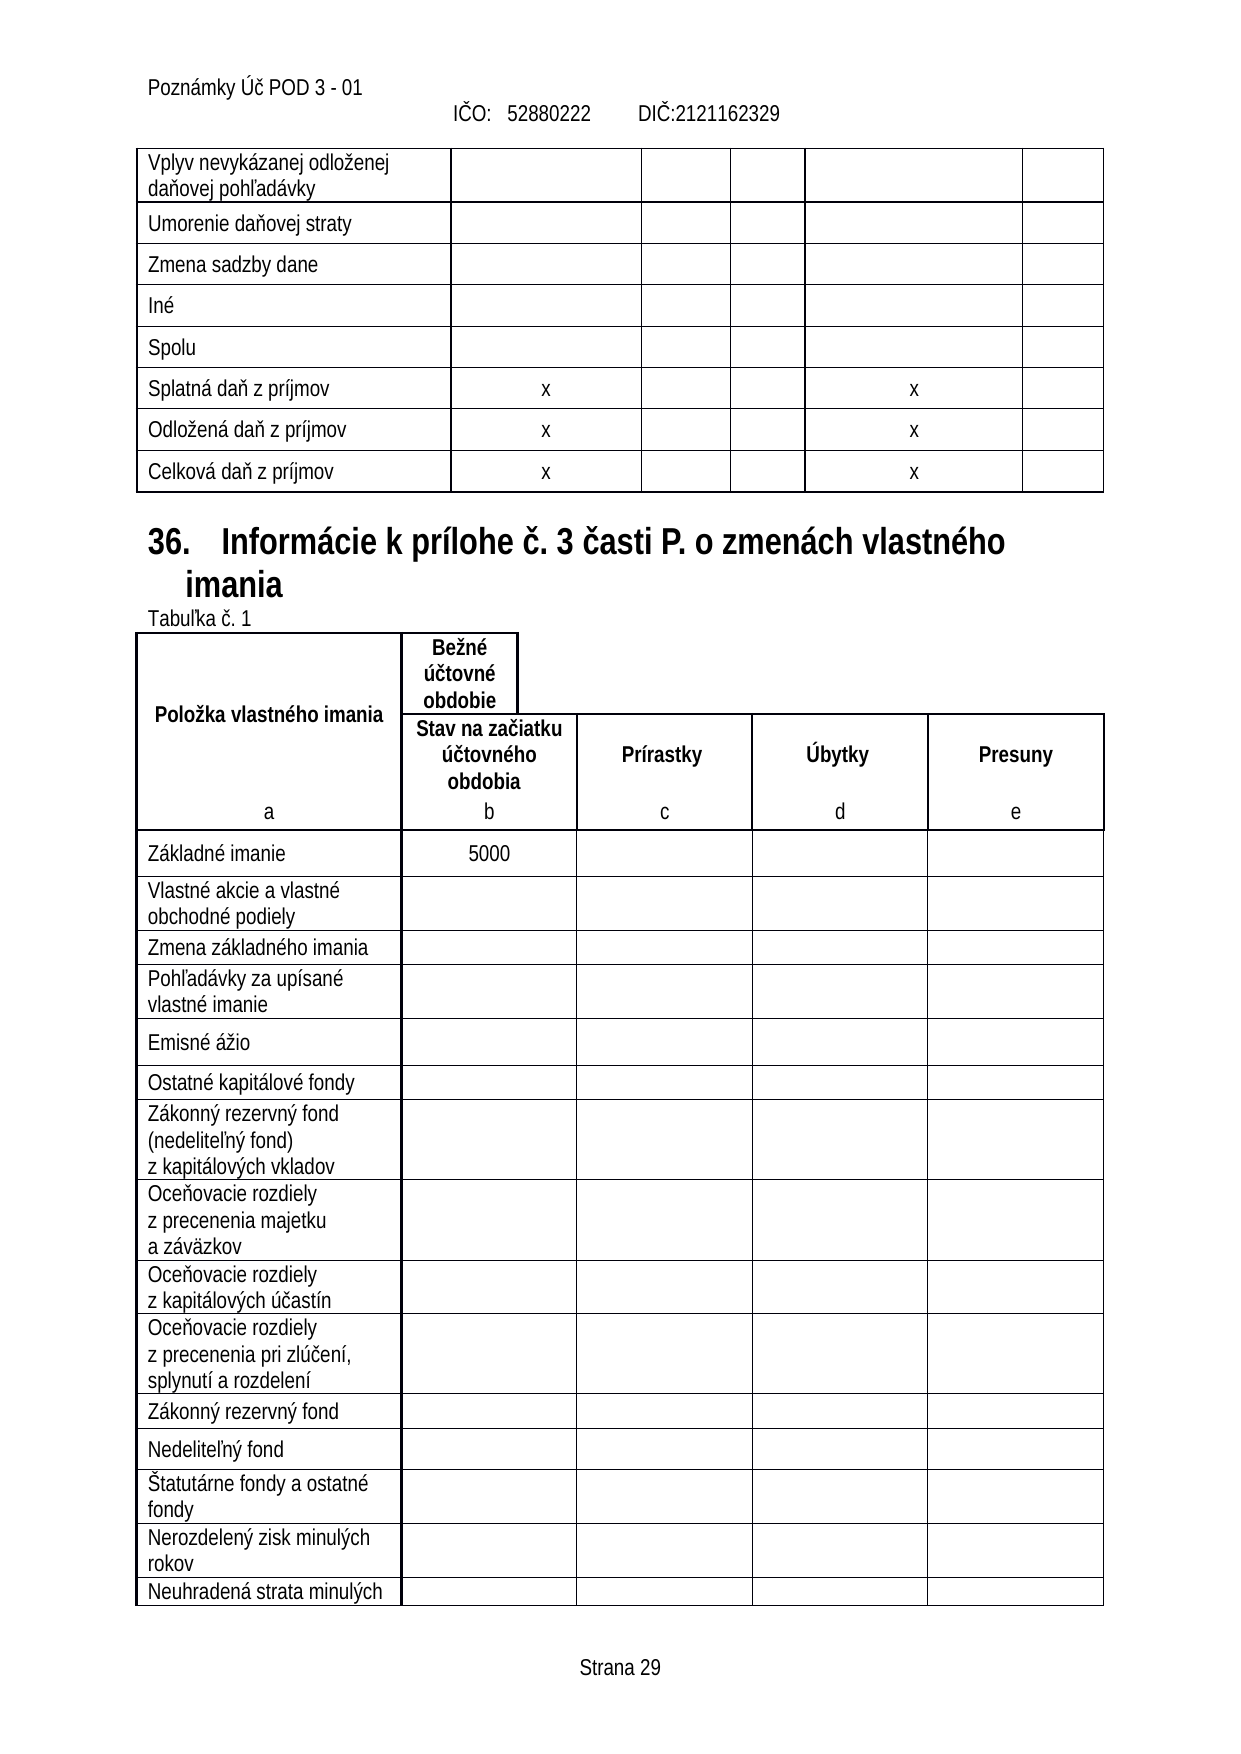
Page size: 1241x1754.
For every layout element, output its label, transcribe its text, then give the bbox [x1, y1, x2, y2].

table_cell Prírastky [578, 715, 751, 794]
table_cell [403, 931, 576, 964]
table_cell [731, 149, 804, 201]
table_cell [577, 931, 752, 964]
table_cell [1023, 244, 1103, 284]
table_cell [928, 1314, 1103, 1393]
table_cell [928, 1394, 1103, 1428]
table_cell [642, 285, 730, 326]
table_cell [753, 965, 927, 1018]
table_cell Nerozdelený zisk minulých rokov [138, 1524, 400, 1577]
table_cell [928, 965, 1103, 1018]
table_cell [452, 285, 641, 326]
table_cell Oceňovacie rozdiely z precenenia pri zlúčení, splynutí a rozdelení [138, 1314, 400, 1393]
table_cell Odložená daň z príjmov [138, 409, 450, 449]
table_cell [753, 1394, 927, 1428]
table_cell [403, 1180, 576, 1259]
table_cell [806, 203, 1022, 243]
table_cell [452, 203, 641, 243]
table_cell [928, 931, 1103, 964]
table_cell [928, 1066, 1103, 1099]
table_cell [731, 451, 804, 491]
table_cell [403, 1100, 576, 1179]
table_cell [577, 1066, 752, 1099]
table_cell [403, 877, 576, 929]
table_cell [928, 1470, 1103, 1523]
table_cell Zákonný rezervný fond [138, 1394, 400, 1428]
table_cell Zákonný rezervný fond (nedeliteľný fond) z kapitálových vkladov [138, 1100, 400, 1179]
table_cell [577, 831, 752, 876]
table_cell a [138, 794, 400, 828]
title Informácie k prílohe č. 3 časti P. o zmenách vlastného imania [148, 519, 1092, 605]
table_cell Spolu [138, 327, 450, 367]
table_cell x [452, 451, 641, 491]
table_cell [928, 877, 1103, 929]
table_cell [753, 1180, 927, 1259]
table_cell d [753, 794, 927, 828]
table_cell [403, 1394, 576, 1428]
table_cell [403, 1470, 576, 1523]
table_header Položka vlastného imania [138, 634, 400, 794]
table_cell [577, 1524, 752, 1577]
table_cell 5000 [403, 831, 576, 876]
table_cell [403, 1261, 576, 1313]
table_cell x [806, 409, 1022, 449]
table_cell [806, 285, 1022, 326]
table_cell [577, 1429, 752, 1469]
table_cell b [403, 794, 576, 828]
table_cell [577, 1180, 752, 1259]
table_cell c [578, 794, 751, 828]
table_cell [642, 244, 730, 284]
table_cell Stav na začiatku účtovného obdobia [403, 715, 576, 794]
table_cell [731, 203, 804, 243]
table_cell Úbytky [753, 715, 927, 794]
table_cell [1023, 285, 1103, 326]
table_cell [577, 1019, 752, 1065]
table_cell [753, 1470, 927, 1523]
table_cell [577, 1470, 752, 1523]
table_cell [928, 831, 1103, 876]
table_cell [577, 965, 752, 1018]
table_cell [806, 327, 1022, 367]
text Tabuľka č. 1 [148, 605, 1092, 632]
table_cell [753, 1429, 927, 1469]
table_cell [403, 1019, 576, 1065]
table_cell [642, 409, 730, 449]
table_cell x [806, 451, 1022, 491]
table_cell [577, 1394, 752, 1428]
table_cell [642, 149, 730, 201]
table_header [519, 632, 1104, 713]
table_cell [806, 149, 1022, 201]
table_cell Nedeliteľný fond [138, 1429, 400, 1469]
table_cell [753, 877, 927, 929]
table_cell [731, 409, 804, 449]
table_cell [753, 831, 927, 876]
table_cell [1023, 327, 1103, 367]
table_cell [577, 1578, 752, 1605]
table_cell Oceňovacie rozdiely z precenenia majetku a záväzkov [138, 1180, 400, 1259]
table_cell x [452, 368, 641, 408]
table_cell [452, 327, 641, 367]
table_cell [731, 368, 804, 408]
table_cell Splatná daň z príjmov [138, 368, 450, 408]
table_cell [753, 1100, 927, 1179]
table_cell [452, 244, 641, 284]
table_cell x [452, 409, 641, 449]
table_cell Základné imanie [138, 831, 400, 876]
table_cell [928, 1100, 1103, 1179]
table_cell [577, 1100, 752, 1179]
table_cell [928, 1429, 1103, 1469]
table_cell [928, 1019, 1103, 1065]
table_cell [928, 1180, 1103, 1259]
table_cell [403, 1066, 576, 1099]
table_cell [928, 1261, 1103, 1313]
table_cell Pohľadávky za upísané vlastné imanie [138, 965, 400, 1018]
table_cell [1023, 451, 1103, 491]
table_cell [642, 451, 730, 491]
table_cell Iné [138, 285, 450, 326]
table_cell [731, 244, 804, 284]
table_cell Ostatné kapitálové fondy [138, 1066, 400, 1099]
table_cell [452, 149, 641, 201]
table_cell Celková daň z príjmov [138, 451, 450, 491]
table_cell [753, 931, 927, 964]
table_cell [577, 1314, 752, 1393]
table_cell Zmena základného imania [138, 931, 400, 964]
table_cell [642, 327, 730, 367]
table_cell Vplyv nevykázanej odloženej daňovej pohľadávky [138, 149, 450, 201]
table_cell [577, 877, 752, 929]
table_cell [577, 1261, 752, 1313]
table_cell [403, 1578, 576, 1605]
table_cell Vlastné akcie a vlastné obchodné podiely [138, 877, 400, 929]
table_cell Neuhradená strata minulých [138, 1578, 400, 1605]
table_header Bežné účtovné obdobie [403, 634, 516, 713]
table_cell Štatutárne fondy a ostatné fondy [138, 1470, 400, 1523]
table_cell [753, 1261, 927, 1313]
table_cell [928, 1524, 1103, 1577]
table_cell [403, 1524, 576, 1577]
table_cell [1023, 368, 1103, 408]
table_cell e [929, 794, 1103, 828]
table_cell [1023, 409, 1103, 449]
table_cell [403, 1314, 576, 1393]
table_cell [731, 327, 804, 367]
table_cell [403, 965, 576, 1018]
table_cell Zmena sadzby dane [138, 244, 450, 284]
table_cell [642, 203, 730, 243]
table_cell [1023, 203, 1103, 243]
table_cell Umorenie daňovej straty [138, 203, 450, 243]
table_cell [753, 1066, 927, 1099]
table_cell Emisné ážio [138, 1019, 400, 1065]
table_cell [928, 1578, 1103, 1605]
table_cell [753, 1019, 927, 1065]
table_cell Presuny [929, 715, 1103, 794]
table_cell Oceňovacie rozdiely z kapitálových účastín [138, 1261, 400, 1313]
table_cell [753, 1524, 927, 1577]
table_cell [806, 244, 1022, 284]
table_cell [642, 368, 730, 408]
table_cell [1023, 149, 1103, 201]
table_cell [753, 1314, 927, 1393]
table_cell [753, 1578, 927, 1605]
table_cell x [806, 368, 1022, 408]
table_cell [731, 285, 804, 326]
table_cell [403, 1429, 576, 1469]
